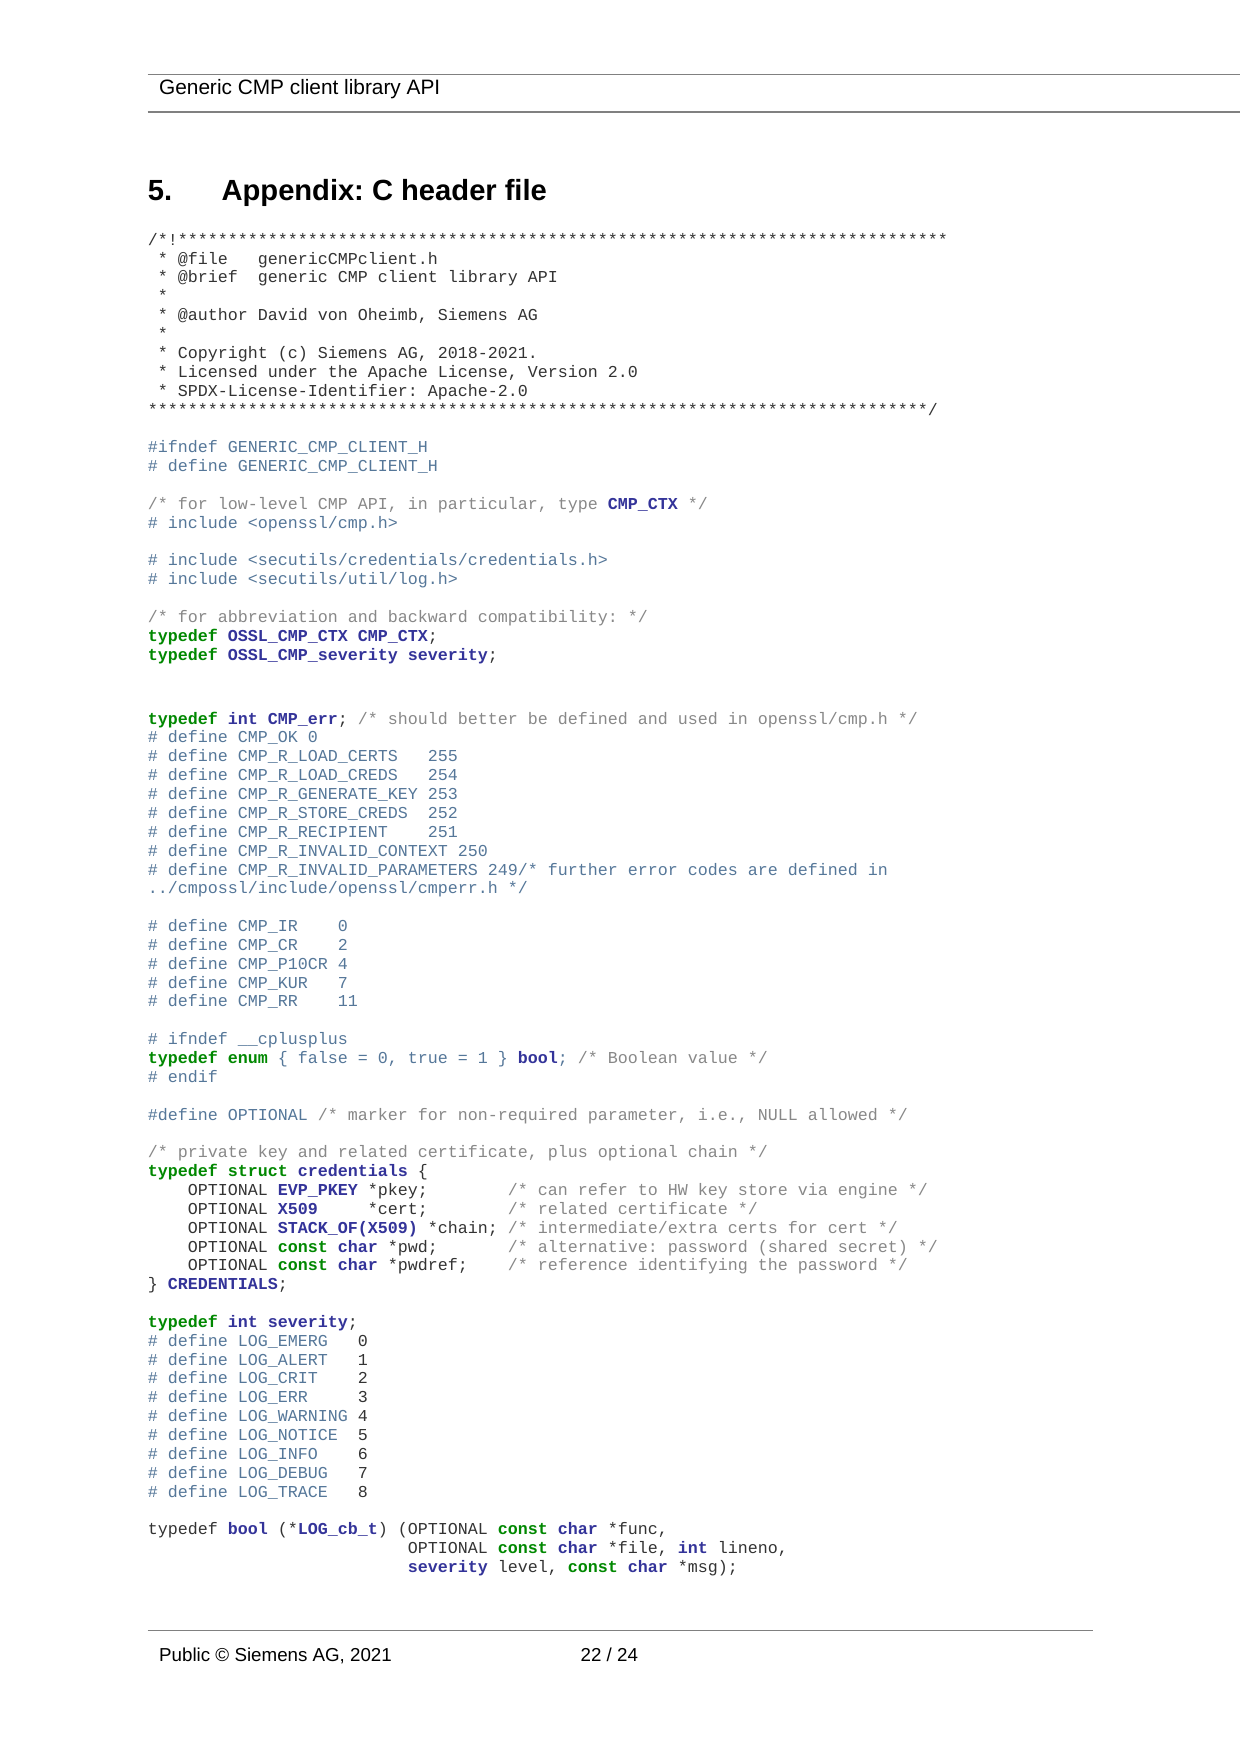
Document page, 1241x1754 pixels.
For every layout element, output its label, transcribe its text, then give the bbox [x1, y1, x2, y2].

text # include <secutils/credentials/credentials.h> [148, 552, 1092, 571]
text OPTIONAL X509 *cert; /* related certificate */ [148, 1200, 1092, 1219]
text # define LOG_NOTICE 5 [148, 1427, 1092, 1446]
text * Licensed under the Apache License, Version 2.0 [148, 363, 1092, 382]
text /* private key and related certificate, plus optional chain */ [148, 1144, 1092, 1163]
text # define LOG_CRIT 2 [148, 1370, 1092, 1389]
text /*!***************************************************************************** [148, 212, 1092, 250]
text # define CMP_KUR 7 [148, 974, 1092, 993]
text OPTIONAL const char *pwdref; /* reference identifying the password */ } CREDENTIALS; [148, 1257, 1092, 1295]
text OPTIONAL const char *file, int lineno, [148, 1540, 1092, 1559]
text # define CMP_CR 2 [148, 936, 1092, 955]
text typedef enum { false = 0, true = 1 } bool; /* Boolean value */ [148, 1049, 1092, 1068]
text # define CMP_R_GENERATE_KEY 253 [148, 786, 1092, 804]
text # define CMP_R_INVALID_PARAMETERS 249/* further error codes are defined in ../cmpossl/include/openssl/cmperr.h */ [148, 861, 1092, 899]
text # define LOG_EMERG 0 [148, 1332, 1092, 1351]
text #define OPTIONAL /* marker for non-required parameter, i.e., NULL allowed */ [148, 1106, 1092, 1125]
text # define CMP_RR 11 [148, 993, 1092, 1012]
text # define CMP_IR 0 [148, 918, 1092, 936]
text typedef int severity; [148, 1313, 1092, 1332]
text # define LOG_TRACE 8 [148, 1483, 1092, 1502]
text # define GENERIC_CMP_CLIENT_H [148, 458, 1092, 476]
text OPTIONAL const char *pwd; /* alternative: password (shared secret) */ [148, 1238, 1092, 1257]
text # define LOG_INFO 6 [148, 1446, 1092, 1464]
text # define CMP_R_LOAD_CREDS 254 [148, 767, 1092, 786]
text typedef bool (*LOG_cb_t) (OPTIONAL const char *func, [148, 1521, 1092, 1540]
text * [148, 288, 1092, 307]
text # define CMP_R_RECIPIENT 251 [148, 823, 1092, 842]
text # define CMP_R_LOAD_CERTS 255 [148, 748, 1092, 767]
text * @file genericCMPclient.h [148, 250, 1092, 269]
text # define CMP_R_STORE_CREDS 252 [148, 804, 1092, 823]
text OPTIONAL EVP_PKEY *pkey; /* can refer to HW key store via engine */ [148, 1182, 1092, 1200]
text #ifndef GENERIC_CMP_CLIENT_H [148, 439, 1092, 458]
text * @brief generic CMP client library API [148, 269, 1092, 288]
text typedef struct credentials { [148, 1163, 1092, 1182]
text # define LOG_WARNING 4 [148, 1408, 1092, 1427]
text * Copyright (c) Siemens AG, 2018-2021. [148, 344, 1092, 363]
text # include <openssl/cmp.h> [148, 514, 1092, 533]
text * SPDX-License-Identifier: Apache-2.0 ******************************************************************************/ [148, 382, 1092, 420]
text * [148, 326, 1092, 344]
text typedef int CMP_err; /* should better be defined and used in openssl/cmp.h */ [148, 691, 1092, 729]
text # endif [148, 1068, 1092, 1087]
text # include <secutils/util/log.h> /* for abbreviation and backward compatibility: */ [148, 571, 1092, 627]
text OPTIONAL STACK_OF(X509) *chain; /* intermediate/extra certs for cert */ [148, 1219, 1092, 1238]
text /* for low-level CMP API, in particular, type CMP_CTX */ [148, 495, 1092, 514]
text # ifndef __cplusplus [148, 1031, 1092, 1049]
text severity level, const char *msg); [148, 1559, 1092, 1577]
text # define LOG_ERR 3 [148, 1389, 1092, 1408]
text # define CMP_R_INVALID_CONTEXT 250 [148, 842, 1092, 861]
text # define LOG_DEBUG 7 [148, 1464, 1092, 1483]
subtitle Appendix: C header file [148, 173, 1092, 206]
text # define CMP_OK 0 [148, 729, 1092, 748]
text * @author David von Oheimb, Siemens AG [148, 307, 1092, 326]
text typedef OSSL_CMP_CTX CMP_CTX; typedef OSSL_CMP_severity severity; [148, 627, 1092, 691]
text # define LOG_ALERT 1 [148, 1351, 1092, 1370]
text # define CMP_P10CR 4 [148, 955, 1092, 974]
